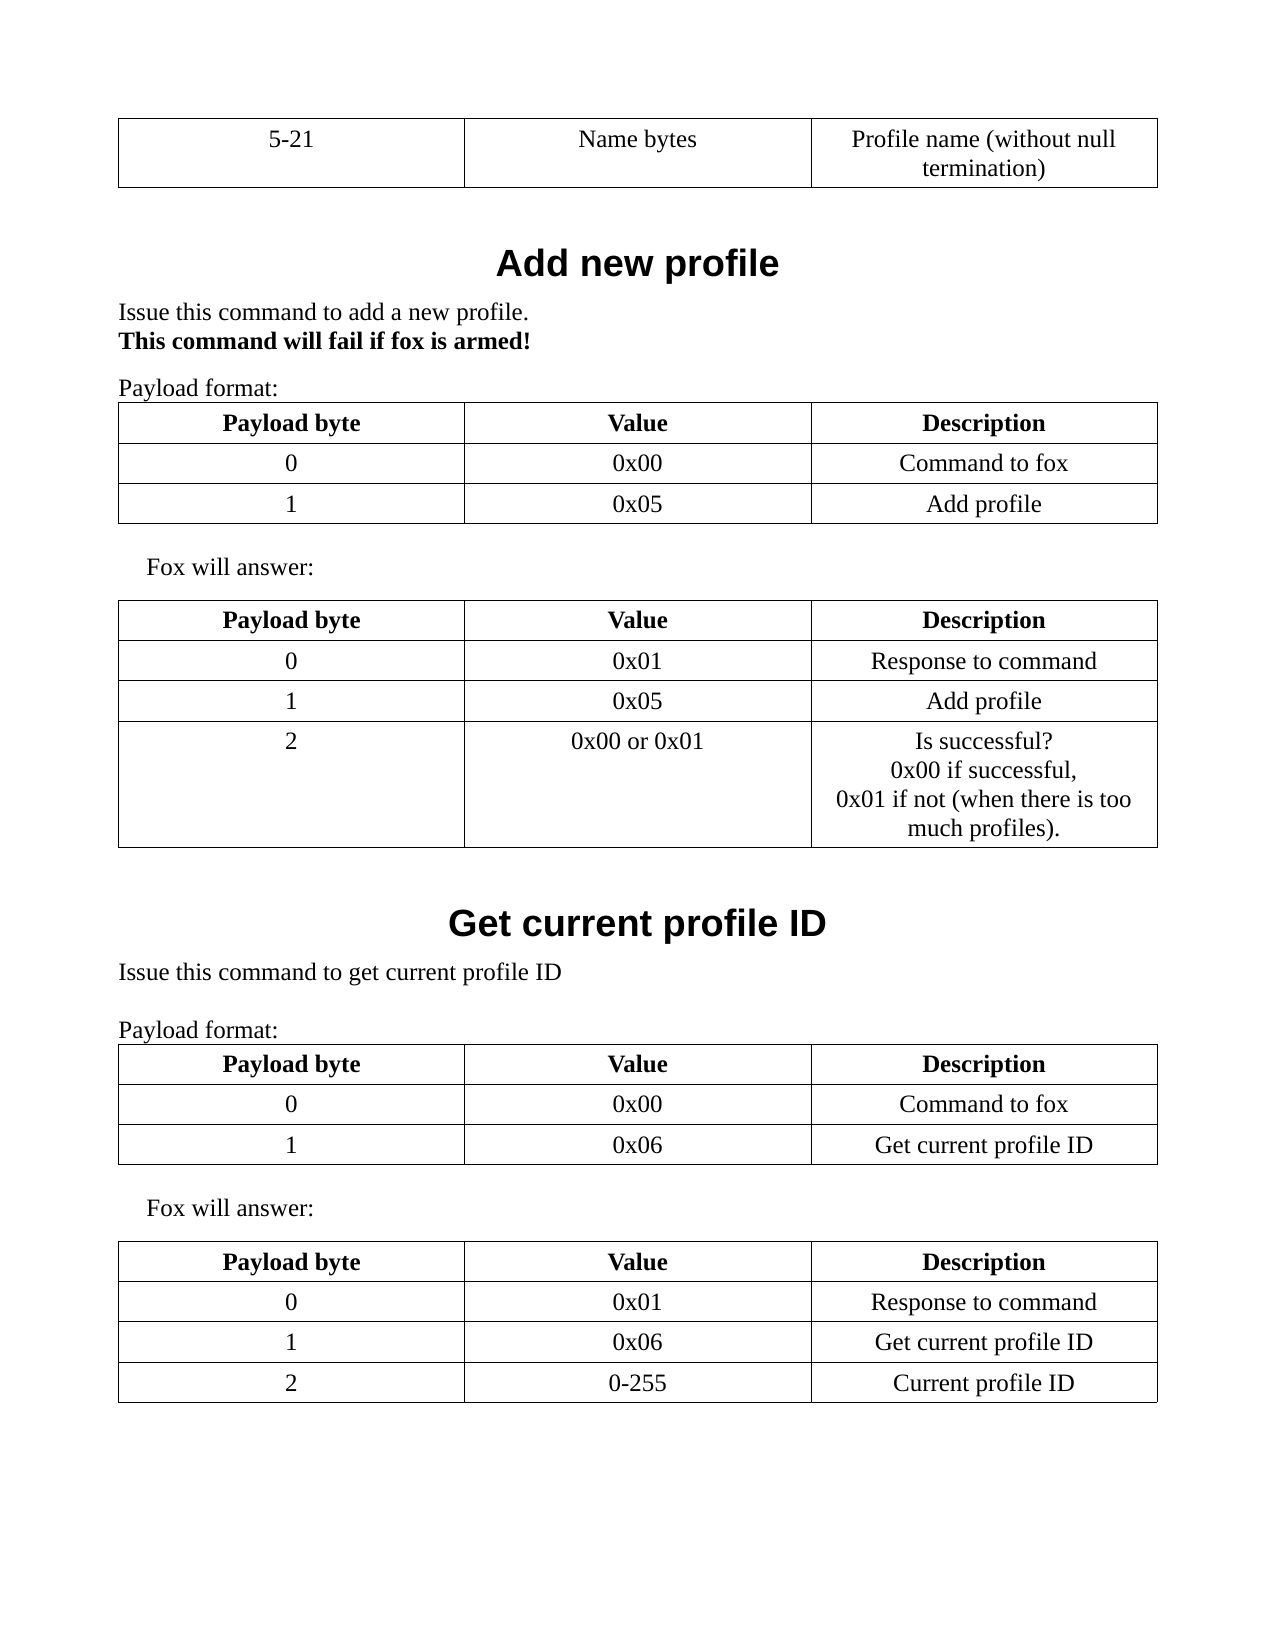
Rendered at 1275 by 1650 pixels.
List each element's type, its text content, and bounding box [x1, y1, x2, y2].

table_header Value [465, 403, 811, 443]
table_header Description [812, 1242, 1157, 1281]
table_cell 0 [119, 1282, 464, 1321]
table_cell 0x00 [465, 1085, 811, 1124]
table_cell 0x05 [465, 681, 811, 721]
text Payload format: [118, 1015, 1157, 1043]
table_cell Get current profile ID [812, 1125, 1157, 1164]
table_cell 0x05 [465, 484, 811, 523]
table_cell Command to fox [812, 444, 1157, 483]
table_cell Add profile [812, 681, 1157, 721]
table_header Value [465, 1045, 811, 1084]
table_header Payload byte [119, 601, 464, 640]
table_cell 0x06 [465, 1322, 811, 1362]
text Payload format: [118, 373, 1157, 402]
table_cell 1 [119, 1322, 464, 1362]
table_cell Get current profile ID [812, 1322, 1157, 1362]
table_cell 1 [119, 681, 464, 721]
text Issue this command to get current profile ID [118, 957, 1157, 986]
table_cell 1 [119, 484, 464, 523]
table_cell 1 [119, 1125, 464, 1164]
table_header Payload byte [119, 1045, 464, 1084]
table_cell Response to command [812, 641, 1157, 680]
table_cell 0x01 [465, 641, 811, 680]
table_header Value [465, 1242, 811, 1281]
table_cell Command to fox [812, 1085, 1157, 1124]
table_cell 0 [119, 641, 464, 680]
text Fox will answer: [118, 1193, 1157, 1222]
table_cell 0x00 or 0x01 [465, 722, 811, 847]
text This command will fail if fox is armed! [118, 326, 1157, 355]
table_header Value [465, 601, 811, 640]
table_cell Profile name (without null termination) [812, 119, 1157, 187]
table_cell Response to command [812, 1282, 1157, 1321]
table_cell 0x00 [465, 444, 811, 483]
table_cell 0x06 [465, 1125, 811, 1164]
table_cell 2 [119, 722, 464, 847]
table_cell 0 [119, 1085, 464, 1124]
table_header Payload byte [119, 403, 464, 443]
table_header Payload byte [119, 1242, 464, 1281]
table_header Description [812, 601, 1157, 640]
table_cell 2 [119, 1363, 464, 1402]
table_cell 0-255 [465, 1363, 811, 1402]
text Fox will answer: [118, 552, 1157, 581]
text Issue this command to add a new profile. [118, 297, 1157, 326]
subtitle Get current profile ID [118, 901, 1157, 945]
subtitle Add new profile [118, 241, 1157, 285]
table_cell 0x01 [465, 1282, 811, 1321]
table_cell 0 [119, 444, 464, 483]
table_cell Is successful? 0x00 if successful, 0x01 if not (when there is too much profiles). [812, 722, 1157, 847]
table_header Description [812, 403, 1157, 443]
table_header Description [812, 1045, 1157, 1084]
table_cell Add profile [812, 484, 1157, 523]
table_cell Name bytes [465, 119, 811, 187]
table_cell Current profile ID [812, 1363, 1157, 1402]
table_cell 5-21 [119, 119, 464, 187]
